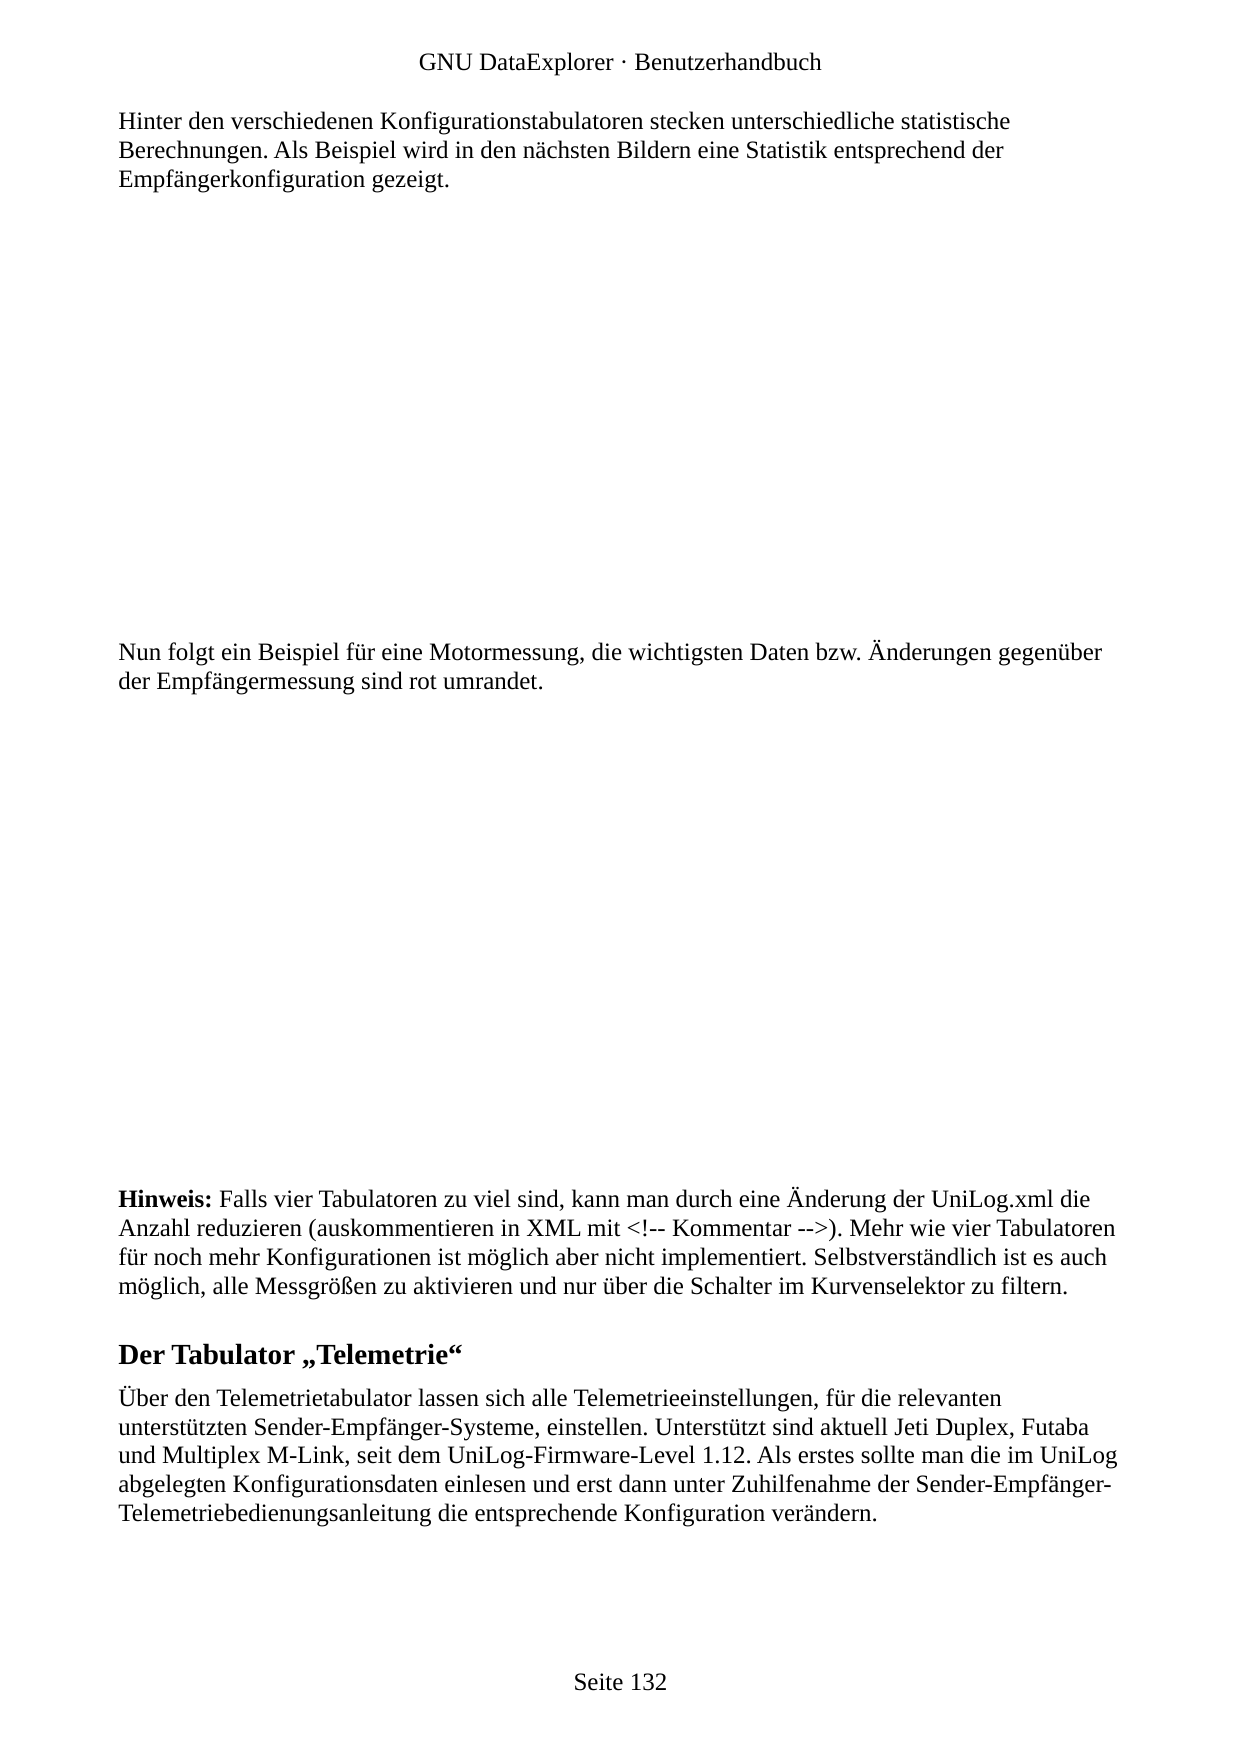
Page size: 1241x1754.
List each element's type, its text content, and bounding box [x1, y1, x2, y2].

text Nun folgt ein Beispiel für eine Motormessung, die wichtigsten Daten bzw. Änderungen gegenüber der Empfängermessung sind rot umrandet. [118, 637, 1122, 695]
text Über den Telemetrietabulator lassen sich alle Telemetrieeinstellungen, für die relevanten unterstützten Sender-Empfänger-Systeme, einstellen. Unterstützt sind aktuell Jeti Duplex, Futaba und Multiplex M-Link, seit dem UniLog-Firmware-Level 1.12. Als erstes sollte man die im UniLog abgelegten Konfigurationsdaten einlesen und erst dann unter Zuhilfenahme der Sender-Empfänger-Telemetriebedienungsanleitung die entsprechende Konfiguration verändern. [118, 1383, 1122, 1527]
text Hinweis: Falls vier Tabulatoren zu viel sind, kann man durch eine Änderung der UniLog.xml die Anzahl reduzieren (auskommentieren in XML mit <!-- Kommentar -->). Mehr wie vier Tabulatoren für noch mehr Konfigurationen ist möglich aber nicht implementiert. Selbstverständlich ist es auch möglich, alle Messgrößen zu aktivieren und nur über die Schalter im Kurvenselektor zu filtern. [118, 1184, 1122, 1299]
subtitle Der Tabulator „Telemetrie“ [118, 1337, 1122, 1371]
text Hinter den verschiedenen Konfigurationstabulatoren stecken unterschiedliche statistische Berechnungen. Als Beispiel wird in den nächsten Bildern eine Statistik entsprechend der Empfängerkonfiguration gezeigt. [118, 106, 1122, 192]
